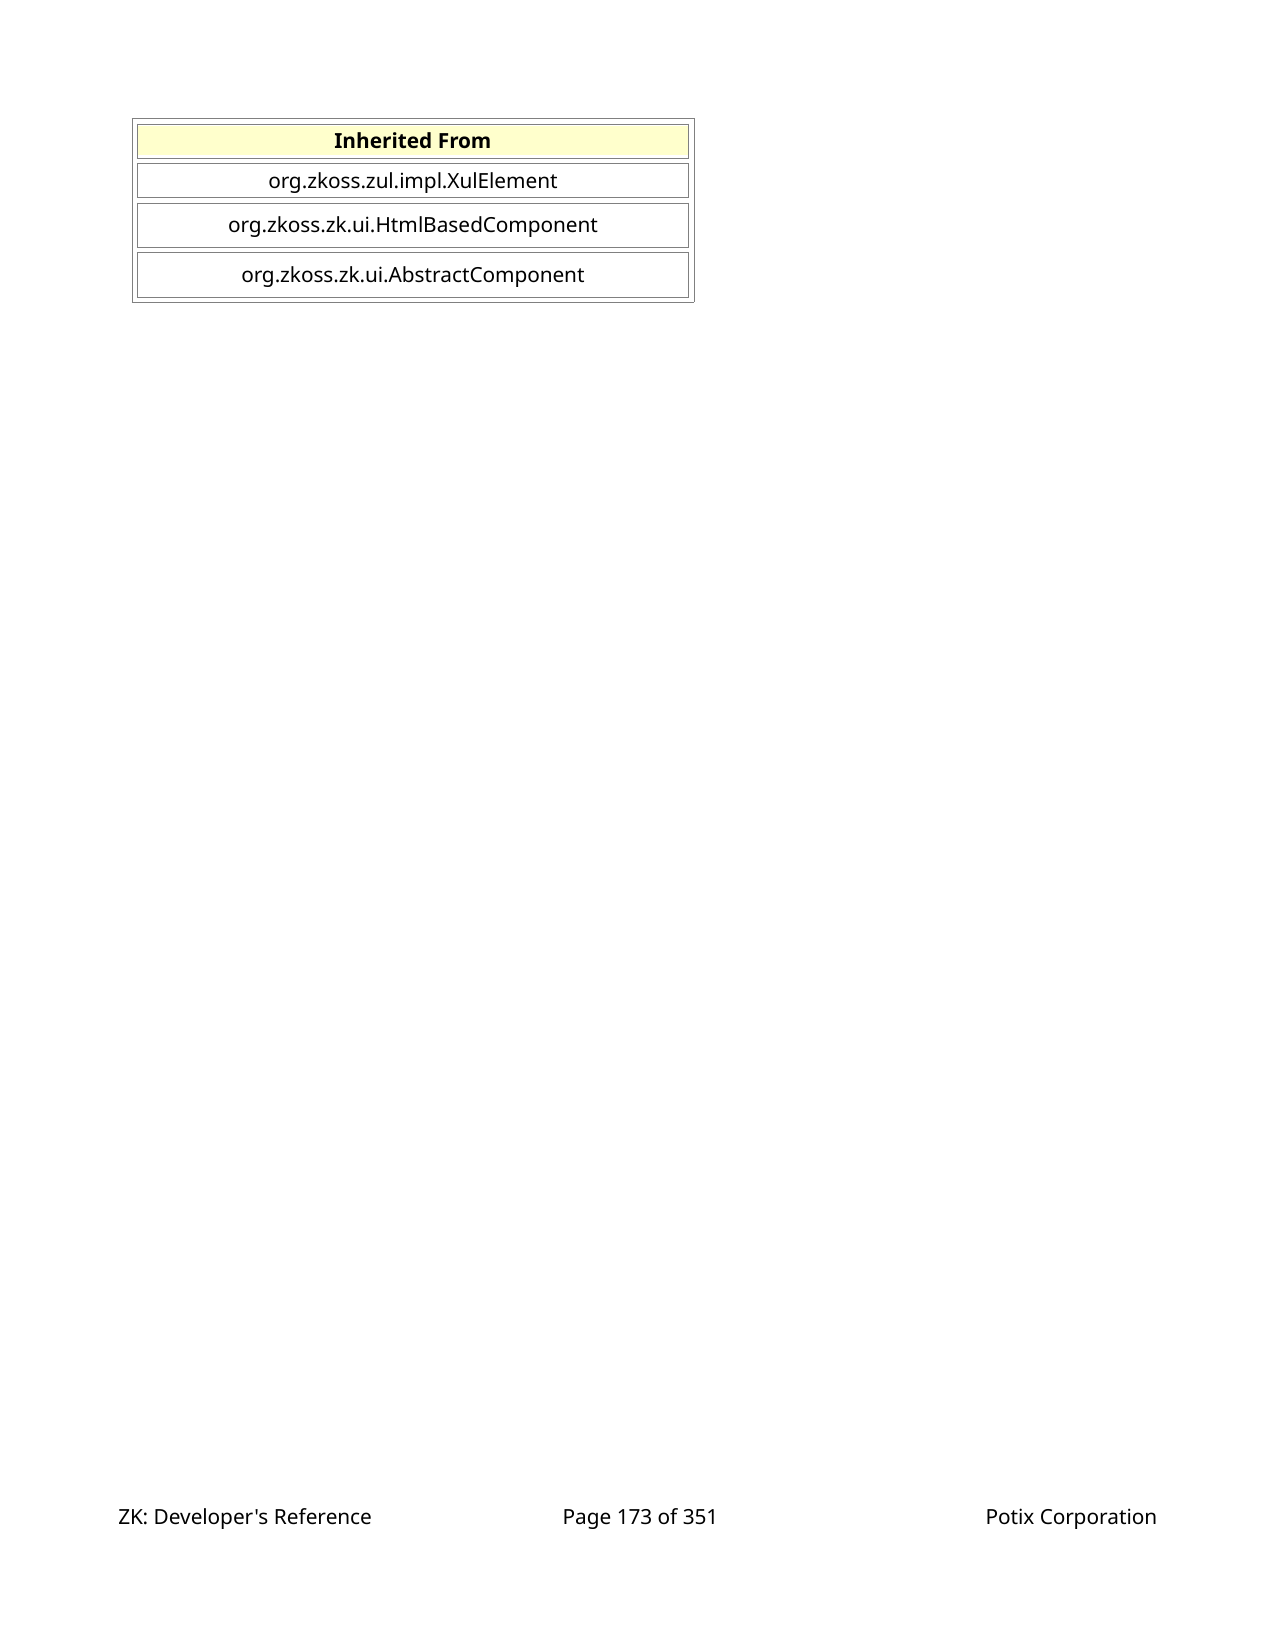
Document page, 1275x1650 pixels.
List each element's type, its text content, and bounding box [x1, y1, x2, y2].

table_header Inherited From [134, 119, 691, 158]
table_cell org.zkoss.zk.ui.HtmlBasedComponent [134, 197, 691, 247]
table_cell org.zkoss.zul.impl.XulElement [134, 158, 691, 197]
table_cell org.zkoss.zk.ui.AbstractComponent [134, 247, 691, 297]
